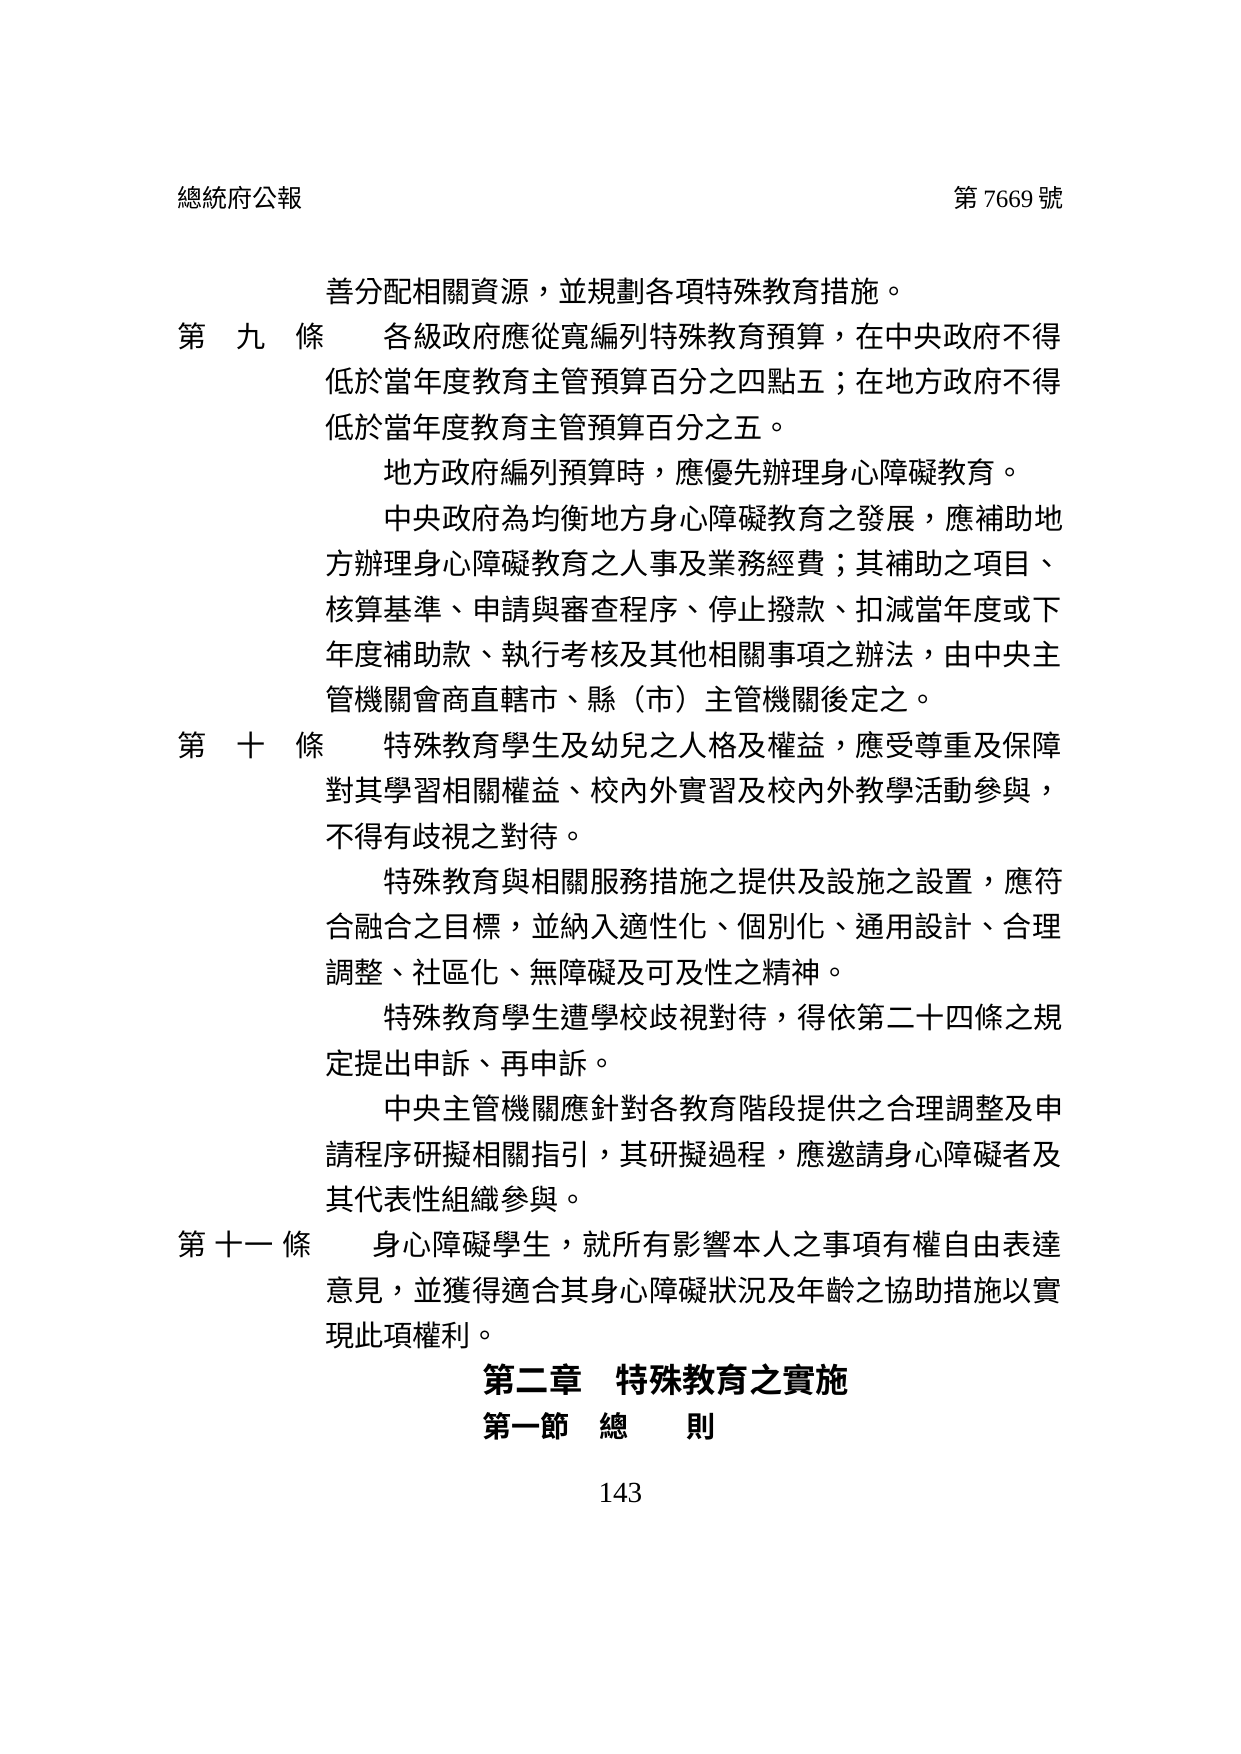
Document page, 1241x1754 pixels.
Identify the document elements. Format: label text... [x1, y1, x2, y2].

text 中央主管機關應針對各教育階段提供之合理調整及申請程序研擬相關指引，其研擬過程，應邀請身心障礙者及其代表性組織參與。 [325, 1083, 1063, 1219]
text 第 九 條 各級政府應從寬編列特殊教育預算，在中央政府不得低於當年度教育主管預算百分之四點五；在地方政府不得低於當年度教育主管預算百分之五。 [177, 311, 1063, 447]
text 第 十 條 特殊教育學生及幼兒之人格及權益，應受尊重及保障，對其學習相關權益、校內外實習及校內外教學活動參與，不得有歧視之對待。 [177, 720, 1063, 856]
text 特殊教育學生遭學校歧視對待，得依第二十四條之規定提出申訴、再申訴。 [325, 992, 1063, 1083]
text 特殊教育與相關服務措施之提供及設施之設置，應符合融合之目標，並納入適性化、個別化、通用設計、合理調整、社區化、無障礙及可及性之精神。 [325, 856, 1063, 992]
text 中央政府為均衡地方身心障礙教育之發展，應補助地方辦理身心障礙教育之人事及業務經費；其補助之項目、核算基準、申請與審查程序、停止撥款、扣減當年度或下年度補助款、執行考核及其他相關事項之辦法，由中央主管機關會商直轄市、縣（市）主管機關後定之。 [325, 493, 1063, 720]
text 善分配相關資源，並規劃各項特殊教育措施。 [177, 266, 1063, 311]
text 第 十一 條 身心障礙學生，就所有影響本人之事項有權自由表達意見，並獲得適合其身心障礙狀況及年齡之協助措施以實現此項權利。 [177, 1219, 1063, 1356]
text 第一節 總 則 [482, 1401, 1063, 1447]
text 地方政府編列預算時，應優先辦理身心障礙教育。 [325, 447, 1063, 493]
text 第二章 特殊教育之實施 [482, 1356, 1063, 1401]
